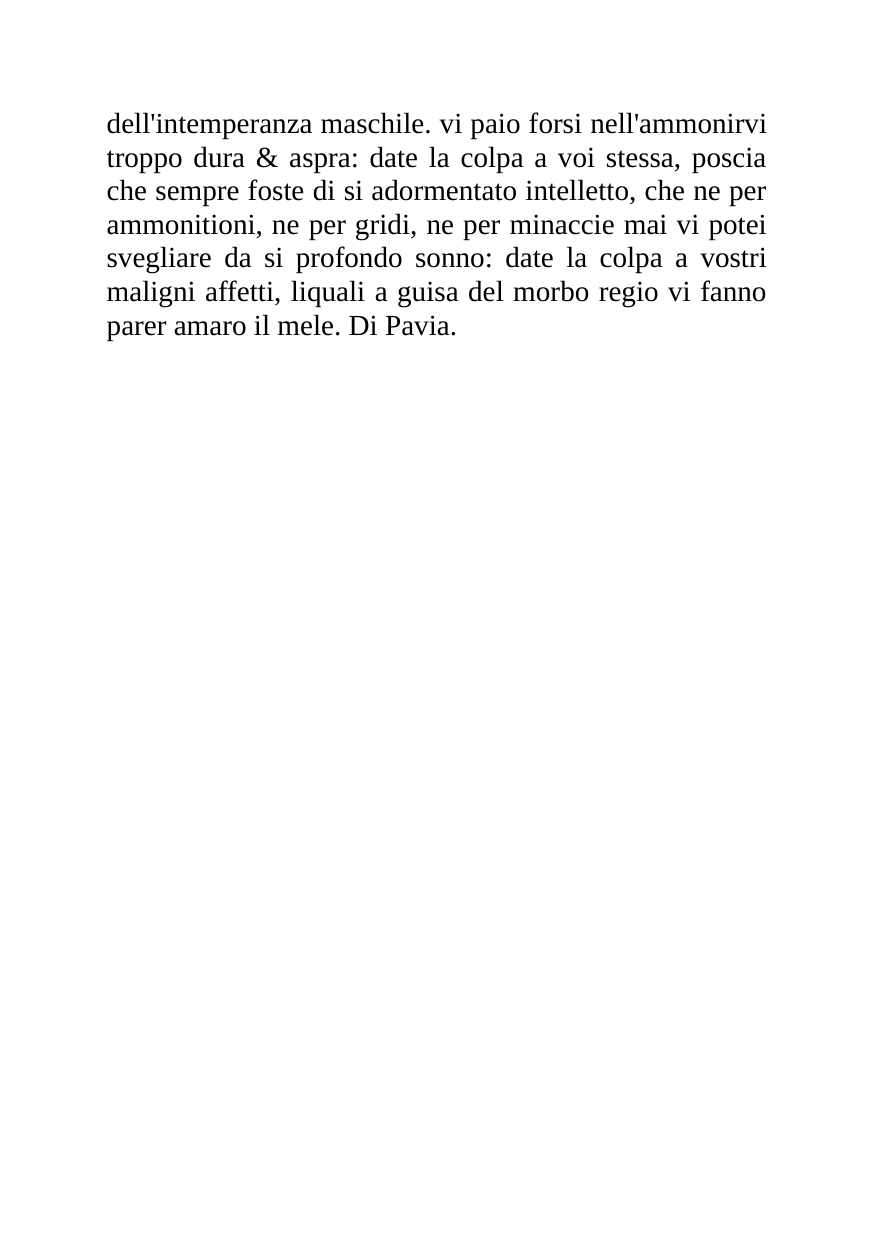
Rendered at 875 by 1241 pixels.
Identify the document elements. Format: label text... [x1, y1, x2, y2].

text dell'intemperanza maschile. vi paio forsi nell'ammonirvi troppo dura & aspra: date la colpa a voi stessa, poscia che sempre foste di si adormentato intelletto, che ne per ammonitioni, ne per gridi, ne per minaccie mai vi potei svegliare da si profondo sonno: date la colpa a vostri maligni affetti, liquali a guisa del morbo regio vi fanno parer amaro il mele. Di Pavia. [106, 106, 768, 341]
